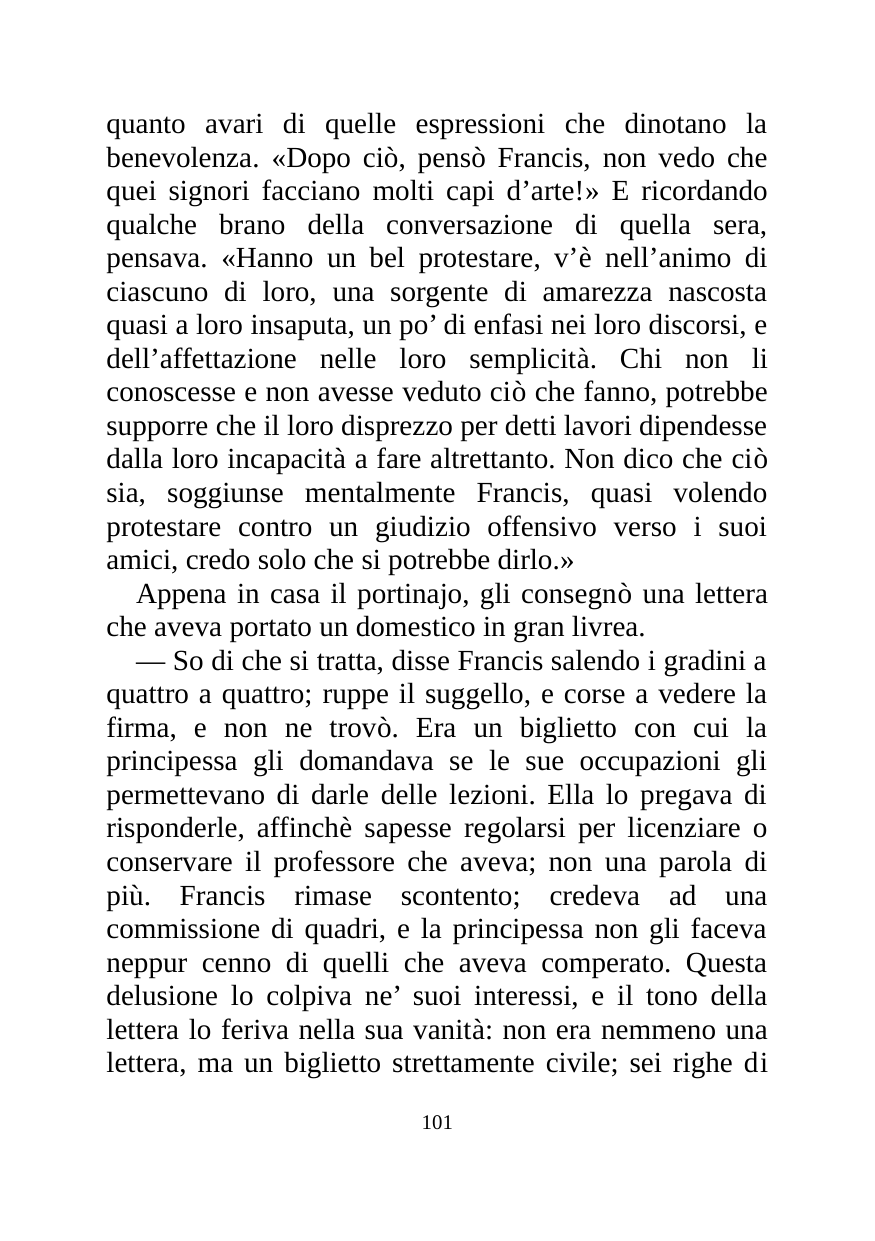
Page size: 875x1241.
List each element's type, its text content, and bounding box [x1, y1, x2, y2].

text — So di che si tratta, disse Francis salendo i gradini a quattro a quattro; ruppe il suggello, e corse a vedere la firma, e non ne trovò. Era un biglietto con cui la principessa gli domandava se le sue occupazioni gli permettevano di darle delle lezioni. Ella lo pregava di risponderle, affinchè sapesse regolarsi per licenziare o conservare il professore che aveva; non una parola di più. Francis rimase scontento; credeva ad una commissione di quadri, e la principessa non gli faceva neppur cenno di quelli che aveva comperato. Questa delusione lo colpiva ne’ suoi interessi, e il tono della lettera lo feriva nella sua vanità: non era nemmeno una lettera, ma un biglietto strettamente civile; sei righe di [106, 643, 768, 1079]
text Appena in casa il portinajo, gli consegnò una lettera che aveva portato un domestico in gran livrea. [106, 576, 768, 643]
text quanto avari di quelle espressioni che dinotano la benevolenza. «Dopo ciò, pensò Francis, non vedo che quei signori facciano molti capi d’arte!» E ricordando qualche brano della conversazione di quella sera, pensava. «Hanno un bel protestare, v’è nell’animo di ciascuno di loro, una sorgente di amarezza nascosta quasi a loro insaputa, un po’ di enfasi nei loro discorsi, e dell’affettazione nelle loro semplicità. Chi non li conoscesse e non avesse veduto ciò che fanno, potrebbe supporre che il loro disprezzo per detti lavori dipendesse dalla loro incapacità a fare altrettanto. Non dico che ciò sia, soggiunse mentalmente Francis, quasi volendo protestare contro un giudizio offensivo verso i suoi amici, credo solo che si potrebbe dirlo.» [106, 106, 768, 576]
